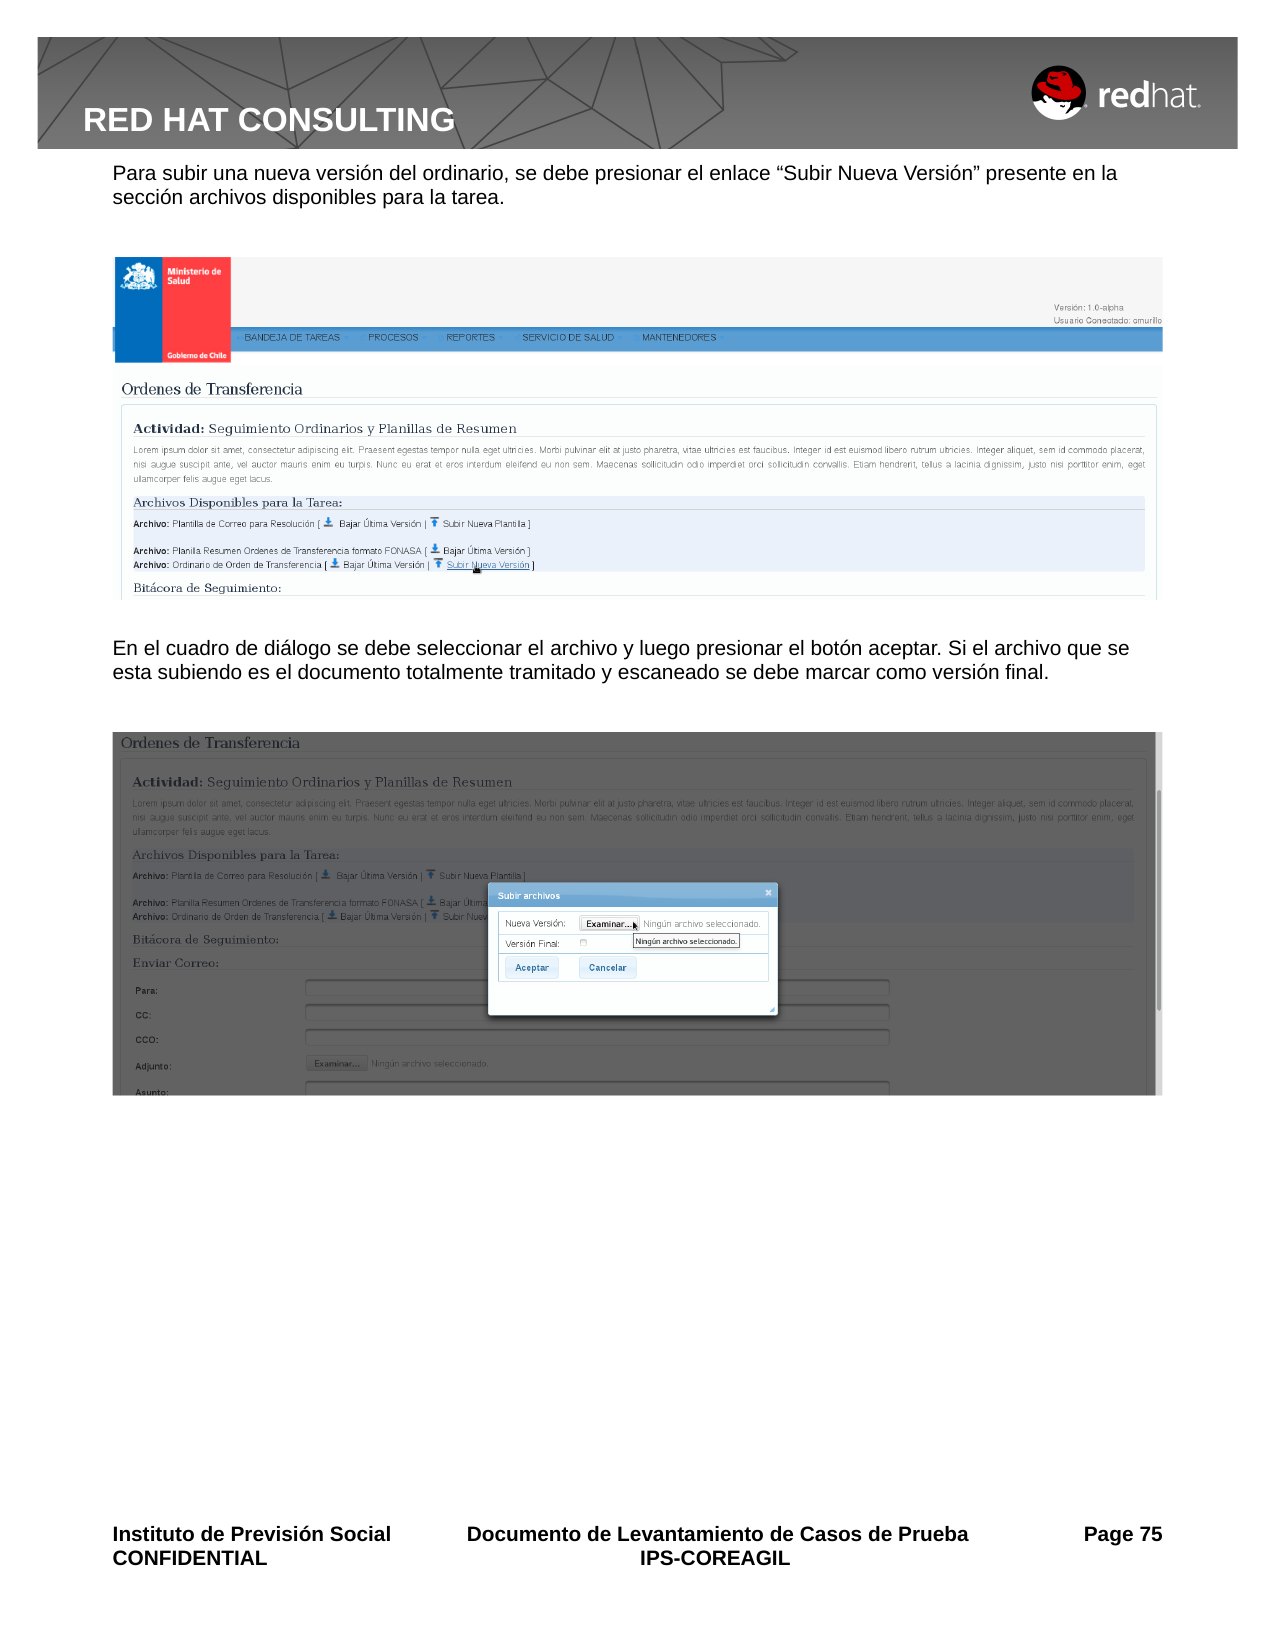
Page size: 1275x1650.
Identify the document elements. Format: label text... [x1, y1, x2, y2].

picture [112, 257, 1163, 600]
text En el cuadro de diálogo se debe seleccionar el archivo y luego presionar el botón aceptar. Si el archivo que se esta subiendo es el documento totalmente tramitado y escaneado se debe marcar como versión final. [112, 636, 1162, 684]
text Para subir una nueva versión del ordinario, se debe presionar el enlace “Subir Nueva Versión” presente en la sección archivos disponibles para la tarea. [112, 161, 1162, 209]
picture [112, 732, 1163, 1096]
picture [37, 37, 1238, 149]
